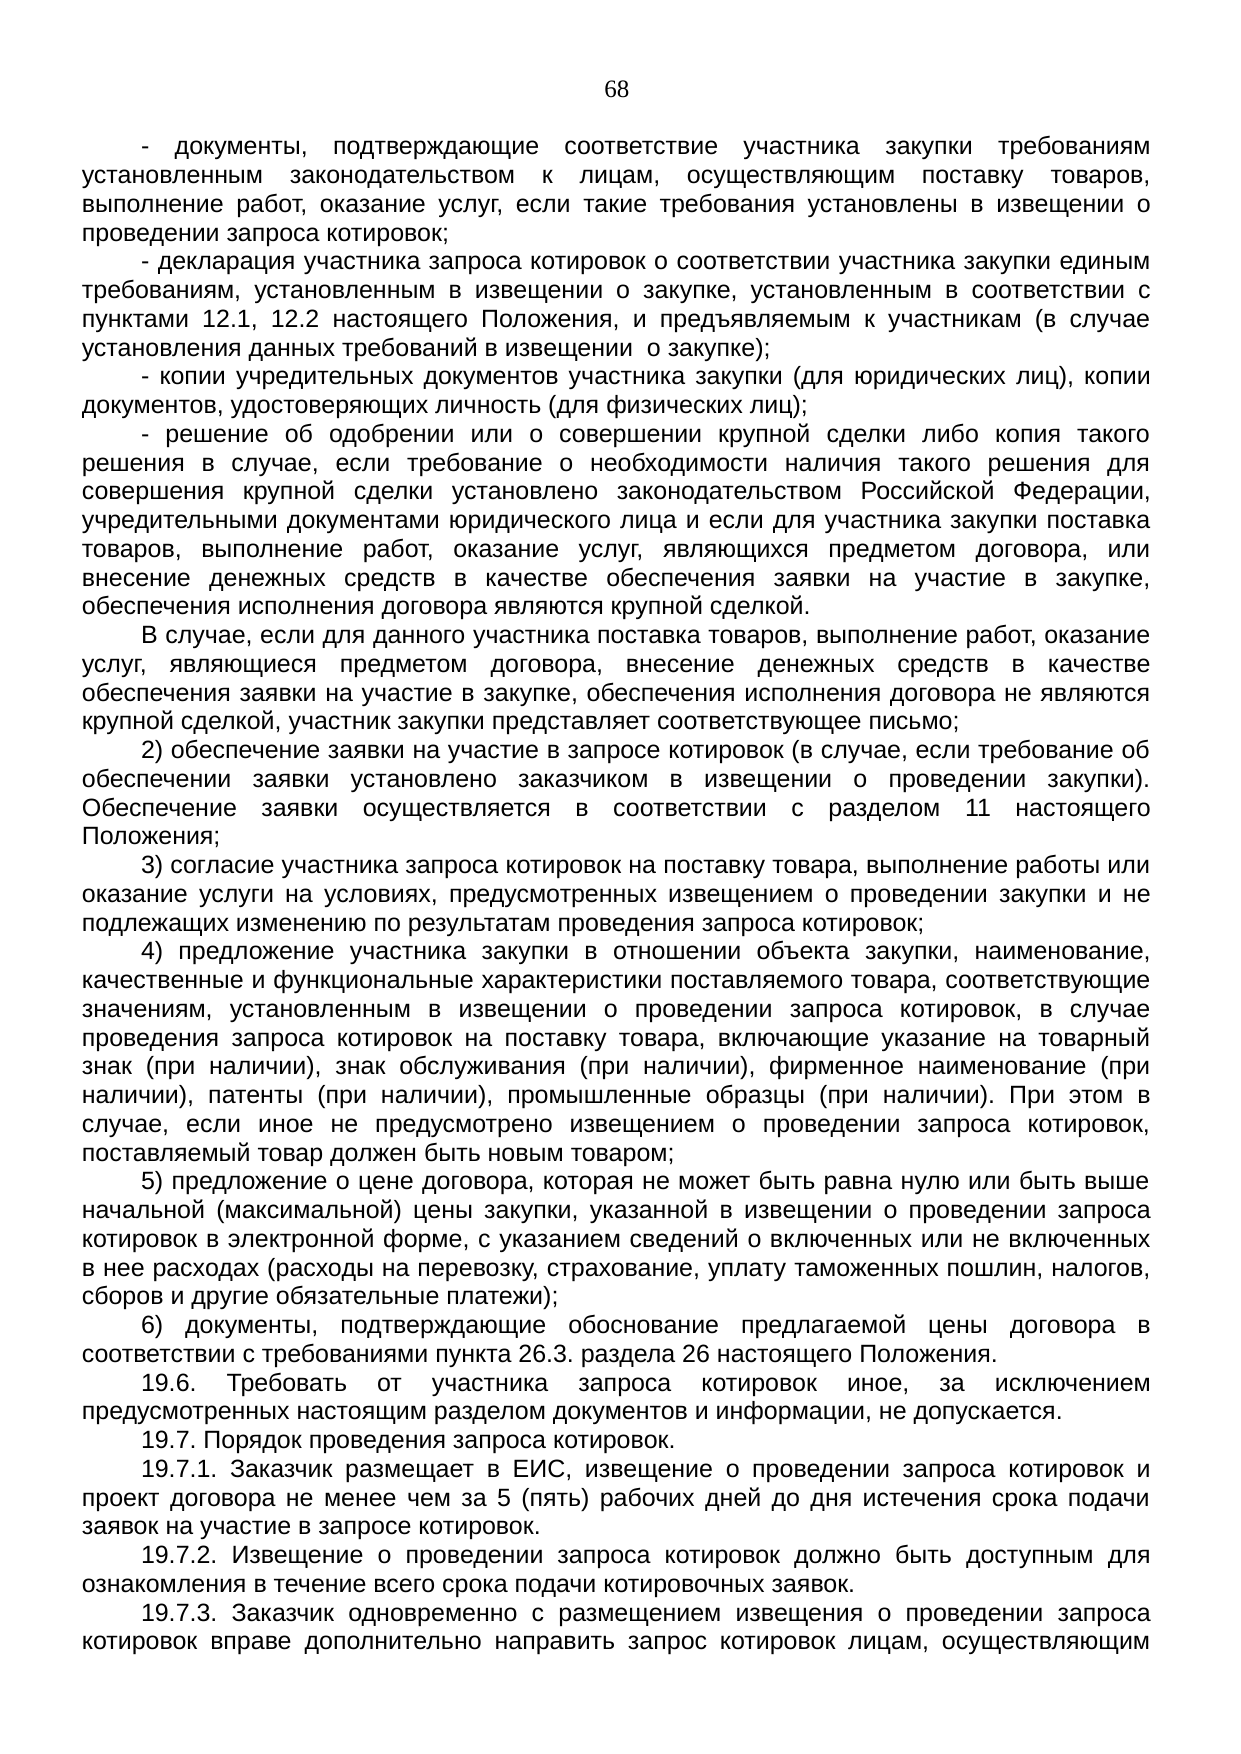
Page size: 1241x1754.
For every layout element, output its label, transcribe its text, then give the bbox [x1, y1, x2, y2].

text 6) документы, подтверждающие обоснование предлагаемой цены договора в соответствии с требованиями пункта 26.3. раздела 26 настоящего Положения. [82, 1310, 1152, 1367]
text 19.6. Требовать от участника запроса котировок иное, за исключением предусмотренных настоящим разделом документов и информации, не допускается. [82, 1367, 1152, 1425]
text 19.7.2. Извещение о проведении запроса котировок должно быть доступным для ознакомления в течение всего срока подачи котировочных заявок. [82, 1540, 1152, 1597]
text 2) обеспечение заявки на участие в запросе котировок (в случае, если требование об обеспечении заявки установлено заказчиком в извещении о проведении закупки). Обеспечение заявки осуществляется в соответствии с разделом 11 настоящего Положения; [82, 735, 1152, 850]
text 3) согласие участника запроса котировок на поставку товара, выполнение работы или оказание услуги на условиях, предусмотренных извещением о проведении закупки и не подлежащих изменению по результатам проведения запроса котировок; [82, 850, 1152, 936]
text - декларация участника запроса котировок о соответствии участника закупки единым требованиям, установленным в извещении о закупке, установленным в соответствии с пунктами 12.1, 12.2 настоящего Положения, и предъявляемым к участникам (в случае установления данных требований в извещении о закупке); [82, 246, 1152, 361]
text 4) предложение участника закупки в отношении объекта закупки, наименование, качественные и функциональные характеристики поставляемого товара, соответствующие значениям, установленным в извещении о проведении запроса котировок, в случае проведения запроса котировок на поставку товара, включающие указание на товарный знак (при наличии), знак обслуживания (при наличии), фирменное наименование (при наличии), патенты (при наличии), промышленные образцы (при наличии). При этом в случае, если иное не предусмотрено извещением о проведении запроса котировок, поставляемый товар должен быть новым товаром; [82, 936, 1152, 1166]
text 19.7.1. Заказчик размещает в ЕИС, извещение о проведении запроса котировок и проект договора не менее чем за 5 (пять) рабочих дней до дня истечения срока подачи заявок на участие в запросе котировок. [82, 1454, 1152, 1540]
text 5) предложение о цене договора, которая не может быть равна нулю или быть выше начальной (максимальной) цены закупки, указанной в извещении о проведении запроса котировок в электронной форме, с указанием сведений о включенных или не включенных в нее расходах (расходы на перевозку, страхование, уплату таможенных пошлин, налогов, сборов и другие обязательные платежи); [82, 1166, 1152, 1310]
text - копии учредительных документов участника закупки (для юридических лиц), копии документов, удостоверяющих личность (для физических лиц); [82, 361, 1152, 419]
text 19.7. Порядок проведения запроса котировок. [82, 1425, 1152, 1454]
text В случае, если для данного участника поставка товаров, выполнение работ, оказание услуг, являющиеся предметом договора, внесение денежных средств в качестве обеспечения заявки на участие в закупке, обеспечения исполнения договора не являются крупной сделкой, участник закупки представляет соответствующее письмо; [82, 620, 1152, 735]
text - решение об одобрении или о совершении крупной сделки либо копия такого решения в случае, если требование о необходимости наличия такого решения для совершения крупной сделки установлено законодательством Российской Федерации, учредительными документами юридического лица и если для участника закупки поставка товаров, выполнение работ, оказание услуг, являющихся предметом договора, или внесение денежных средств в качестве обеспечения заявки на участие в закупке, обеспечения исполнения договора являются крупной сделкой. [82, 419, 1152, 620]
text - документы, подтверждающие соответствие участника закупки требованиям установленным законодательством к лицам, осуществляющим поставку товаров, выполнение работ, оказание услуг, если такие требования установлены в извещении о проведении запроса котировок; [82, 131, 1152, 246]
text 19.7.3. Заказчик одновременно с размещением извещения о проведении запроса котировок вправе дополнительно направить запрос котировок лицам, осуществляющим [82, 1597, 1152, 1655]
